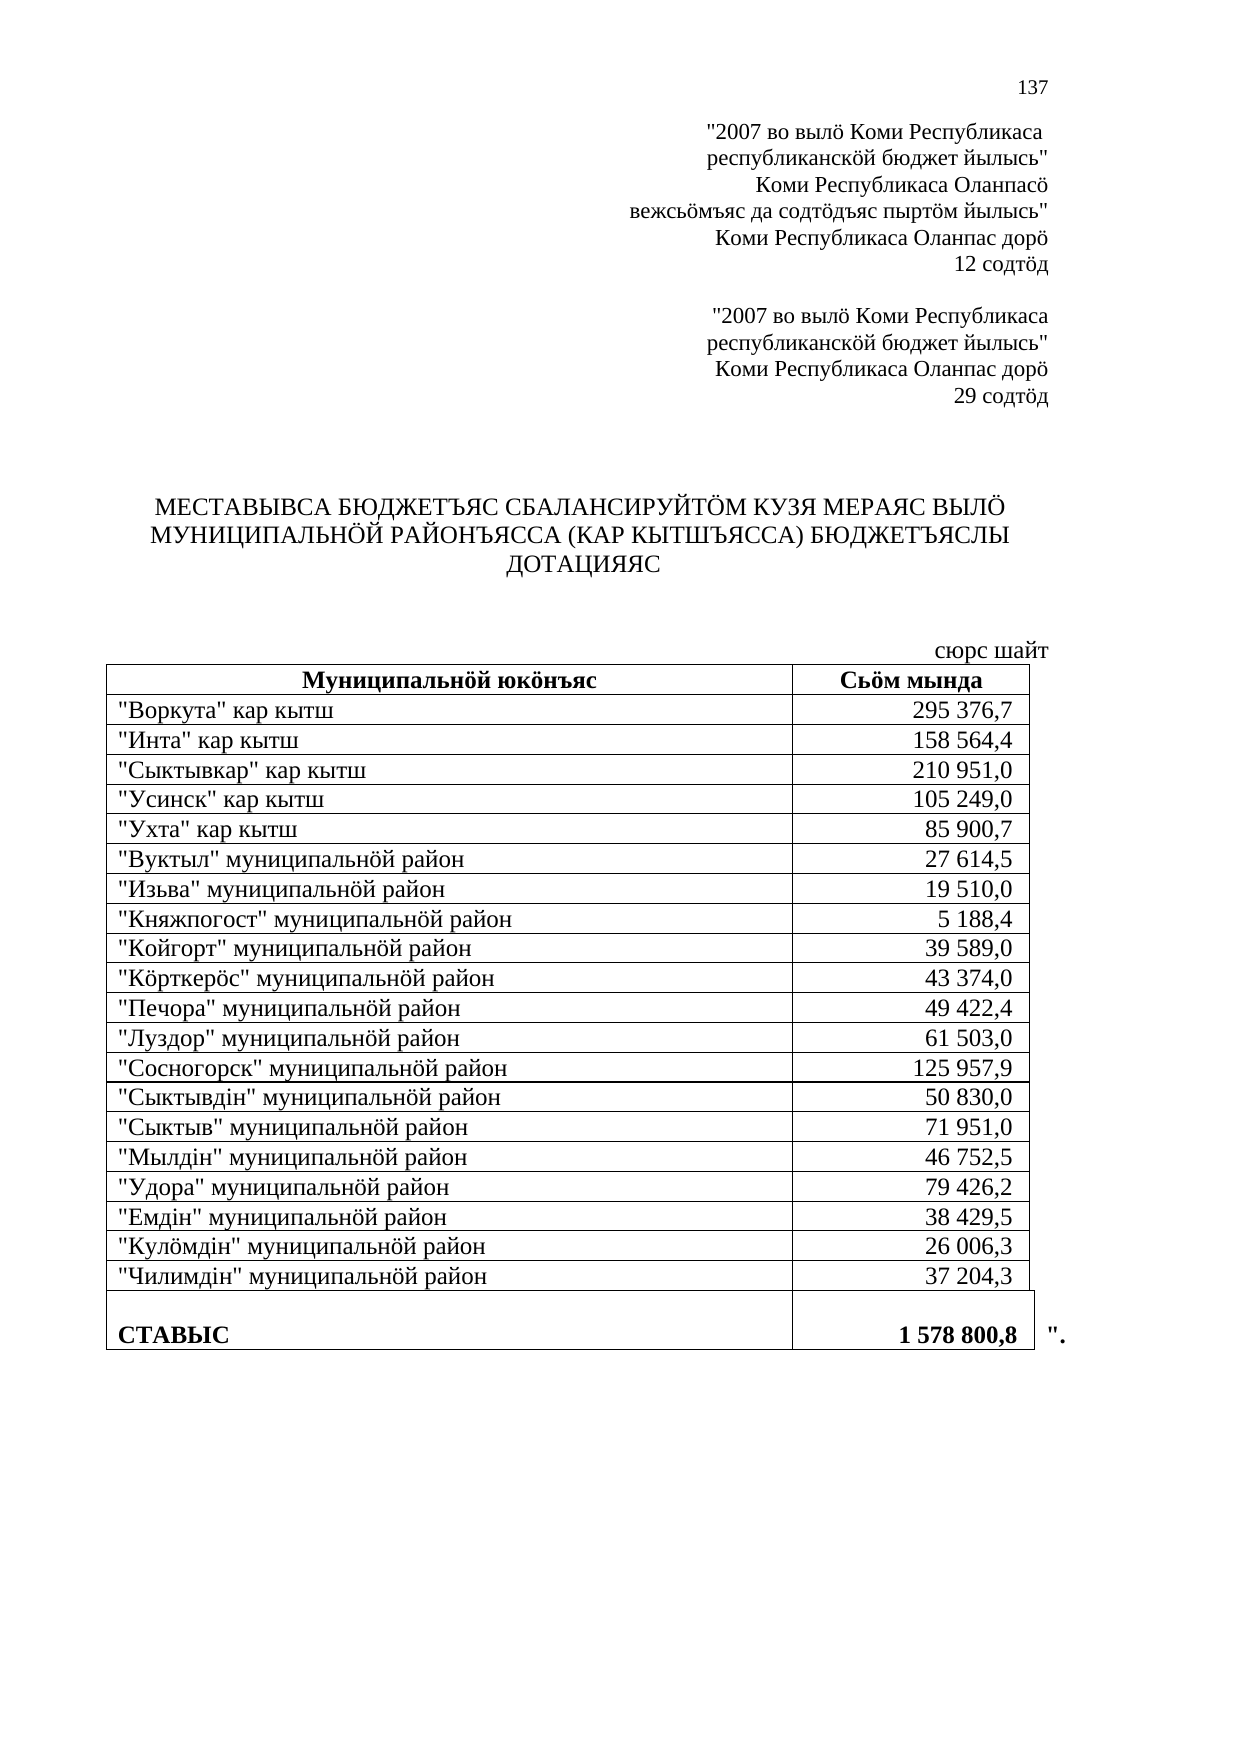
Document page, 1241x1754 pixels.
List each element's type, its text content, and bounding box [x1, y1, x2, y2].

text Коми Республикаса Оланпас дорö [118, 355, 1048, 382]
text Коми Республикаса Оланпас дорö [118, 223, 1048, 250]
table_cell "Княжпогост" муниципальнöй район [107, 904, 792, 932]
table_cell 125 957,9 [793, 1053, 1029, 1081]
table_cell "Емдiн" муниципальнöй район [107, 1202, 792, 1230]
table_cell "Сыктывкар" кар кытш [107, 755, 792, 783]
table_cell "Чилимдiн" муниципальнöй район [107, 1261, 792, 1290]
table_cell 1 578 800,8 [793, 1291, 1034, 1348]
table_cell 71 951,0 [793, 1112, 1029, 1141]
table_cell 43 374,0 [793, 963, 1029, 992]
table_cell [1030, 724, 1094, 754]
table_cell "Сосногорск" муниципальнöй район [107, 1053, 792, 1081]
table_cell "Удора" муниципальнöй район [107, 1172, 792, 1201]
table_cell 46 752,5 [793, 1142, 1029, 1171]
table_cell "Усинск" кар кытш [107, 785, 792, 813]
table_cell 210 951,0 [793, 755, 1029, 783]
table_cell СТАВЫС [107, 1291, 792, 1348]
table_cell "Луздор" муниципальнöй район [107, 1023, 792, 1052]
table_cell [1030, 933, 1094, 962]
table_cell [1030, 843, 1094, 873]
table_header Муниципальнöй юкöнъяс [107, 665, 792, 694]
table_cell 61 503,0 [793, 1023, 1029, 1052]
text ДОТАЦИЯЯС [118, 549, 1048, 578]
table_cell "Сыктывдiн" муниципальнöй район [107, 1083, 792, 1111]
table_cell "Кöрткерöс" муниципальнöй район [107, 963, 792, 992]
table_cell [1030, 1081, 1094, 1111]
table_cell [1030, 1022, 1094, 1052]
table_cell [1030, 873, 1094, 903]
table_cell [1030, 1230, 1094, 1260]
table_cell 105 249,0 [793, 785, 1029, 813]
table_cell [1030, 1111, 1094, 1141]
table_cell "Койгорт" муниципальнöй район [107, 934, 792, 962]
table_cell 19 510,0 [793, 874, 1029, 903]
table_cell [1030, 962, 1094, 992]
table_cell 26 006,3 [793, 1231, 1029, 1260]
text "2007 во вылö Коми Республикаса [118, 118, 1048, 144]
table_cell "Сыктыв" муниципальнöй район [107, 1112, 792, 1141]
table_cell 49 422,4 [793, 993, 1029, 1022]
table_cell [1030, 754, 1094, 783]
text 12 содтöд [118, 250, 1048, 276]
table_cell "Вуктыл" муниципальнöй район [107, 844, 792, 873]
table_cell [1030, 1171, 1094, 1201]
text сюрс шайт [118, 636, 1048, 664]
table_cell 85 900,7 [793, 814, 1029, 843]
table_cell 295 376,7 [793, 695, 1029, 724]
table_cell "Воркута" кар кытш [107, 695, 792, 724]
table_cell "Мылдiн" муниципальнöй район [107, 1142, 792, 1171]
text Коми Республикаса Оланпасö [118, 171, 1048, 197]
text республиканскöй бюджет йылысь" [118, 144, 1048, 171]
table_cell [1030, 992, 1094, 1022]
table_cell "Изьва" муниципальнöй район [107, 874, 792, 903]
table_header Сьöм мында [793, 665, 1029, 694]
text МУНИЦИПАЛЬНÖЙ РАЙОНЪЯССА (КАР КЫТШЪЯССА) БЮДЖЕТЪЯСЛЫ [118, 521, 1048, 549]
text "2007 во вылö Коми Республикаса [118, 303, 1048, 329]
table_cell [1030, 903, 1094, 932]
table_cell 39 589,0 [793, 934, 1029, 962]
table_cell 79 426,2 [793, 1172, 1029, 1201]
table_cell "Кулöмдін" муниципальнöй район [107, 1231, 792, 1260]
table_cell 50 830,0 [793, 1083, 1029, 1111]
table_cell [1030, 784, 1094, 813]
table_cell 158 564,4 [793, 725, 1029, 754]
text МЕСТАВЫВСА БЮДЖЕТЪЯС СБАЛАНСИРУЙТÖМ КУЗЯ МЕРАЯС ВЫЛÖ [118, 492, 1048, 521]
table_cell [1030, 694, 1094, 724]
table_cell "Инта" кар кытш [107, 725, 792, 754]
table_cell [1030, 1052, 1094, 1081]
text вежсьöмъяс да содтöдъяс пыртöм йылысь" [118, 197, 1048, 223]
table_cell "Ухта" кар кытш [107, 814, 792, 843]
text республиканскöй бюджет йылысь" [118, 329, 1048, 355]
table_cell "Печора" муниципальнöй район [107, 993, 792, 1022]
table_cell ". [1035, 1290, 1094, 1348]
table_cell [1030, 813, 1094, 843]
table_cell 27 614,5 [793, 844, 1029, 873]
text 29 содтöд [118, 382, 1048, 408]
table_cell [1030, 1141, 1094, 1171]
table_cell 5 188,4 [793, 904, 1029, 932]
table_cell 37 204,3 [793, 1261, 1029, 1290]
table_cell 38 429,5 [793, 1202, 1029, 1230]
table_header [1030, 664, 1094, 694]
table_cell [1030, 1260, 1094, 1290]
table_cell [1030, 1201, 1094, 1230]
